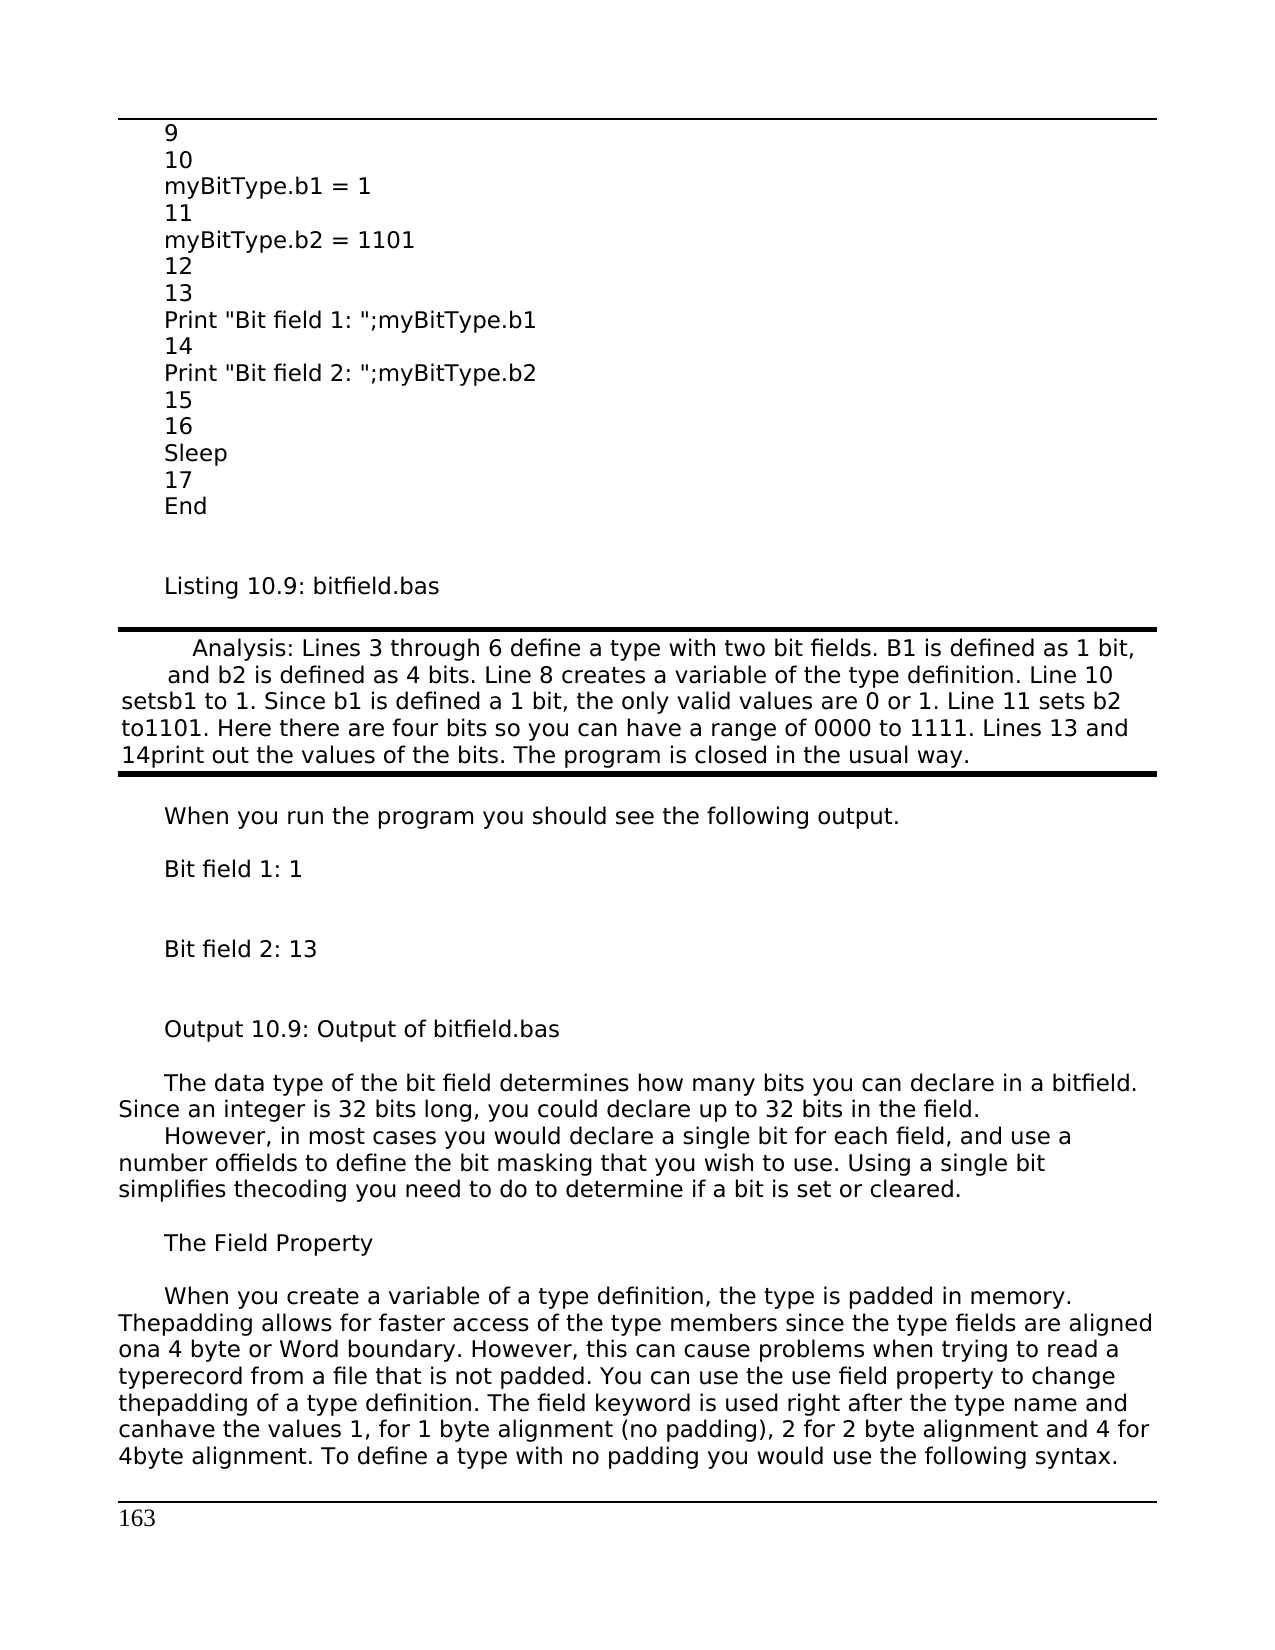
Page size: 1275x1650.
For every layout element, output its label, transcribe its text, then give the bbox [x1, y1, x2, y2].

text Analysis: Lines 3 through 6 define a type with two bit fields. B1 is defined as 1 bit, [118, 632, 1157, 653]
text However, in most cases you would declare a single bit for each field, and use a number offields to define the bit masking that you wish to use. Using a single bit simplifies thecoding you need to do to determine if a bit is set or cleared. [118, 1123, 1157, 1203]
text Output 10.9: Output of bitfield.bas [118, 1017, 1157, 1043]
text Print "Bit field 2: ";myBitType.b2 [118, 360, 1157, 387]
text End [118, 493, 1157, 520]
text The Field Property [118, 1230, 1157, 1257]
text and b2 is defined as 4 bits. Line 8 creates a variable of the type definition. Line 10 setsb1 to 1. Since b1 is defined a 1 bit, the only valid values are 0 or 1. Line 11 sets b2 to1101. Here there are four bits so you can have a range of 0000 to 1111. Lines 13 and 14print out the values of the bits. The program is closed in the usual way. [118, 653, 1157, 771]
text When you create a variable of a type definition, the type is padded in memory. Thepadding allows for faster access of the type members since the type fields are aligned ona 4 byte or Word boundary. However, this can cause problems when trying to read a typerecord from a file that is not padded. You can use the use field property to change thepadding of a type definition. The field keyword is used right after the type name and canhave the values 1, for 1 byte alignment (no padding), 2 for 2 byte alignment and 4 for 4byte alignment. To define a type with no padding you would use the following syntax. [118, 1283, 1157, 1470]
text myBitType.b2 = 1101 [118, 227, 1157, 253]
text Listing 10.9: bitfield.bas [118, 573, 1157, 600]
text 15 [118, 387, 1157, 413]
text When you run the program you should see the following output. [118, 803, 1157, 830]
text 11 [118, 200, 1157, 227]
text Bit field 1: 1 [118, 857, 1157, 883]
text The data type of the bit field determines how many bits you can declare in a bitfield. Since an integer is 32 bits long, you could declare up to 32 bits in the field. [118, 1070, 1157, 1123]
text Print "Bit field 1: ";myBitType.b1 [118, 307, 1157, 333]
text 16 [118, 413, 1157, 440]
text Sleep [118, 440, 1157, 467]
text myBitType.b1 = 1 [118, 173, 1157, 200]
text 17 [118, 467, 1157, 493]
text 9 [118, 120, 1157, 147]
text 14 [118, 333, 1157, 360]
text 12 [118, 253, 1157, 280]
text 13 [118, 280, 1157, 307]
text 10 [118, 147, 1157, 173]
text Bit field 2: 13 [118, 937, 1157, 963]
